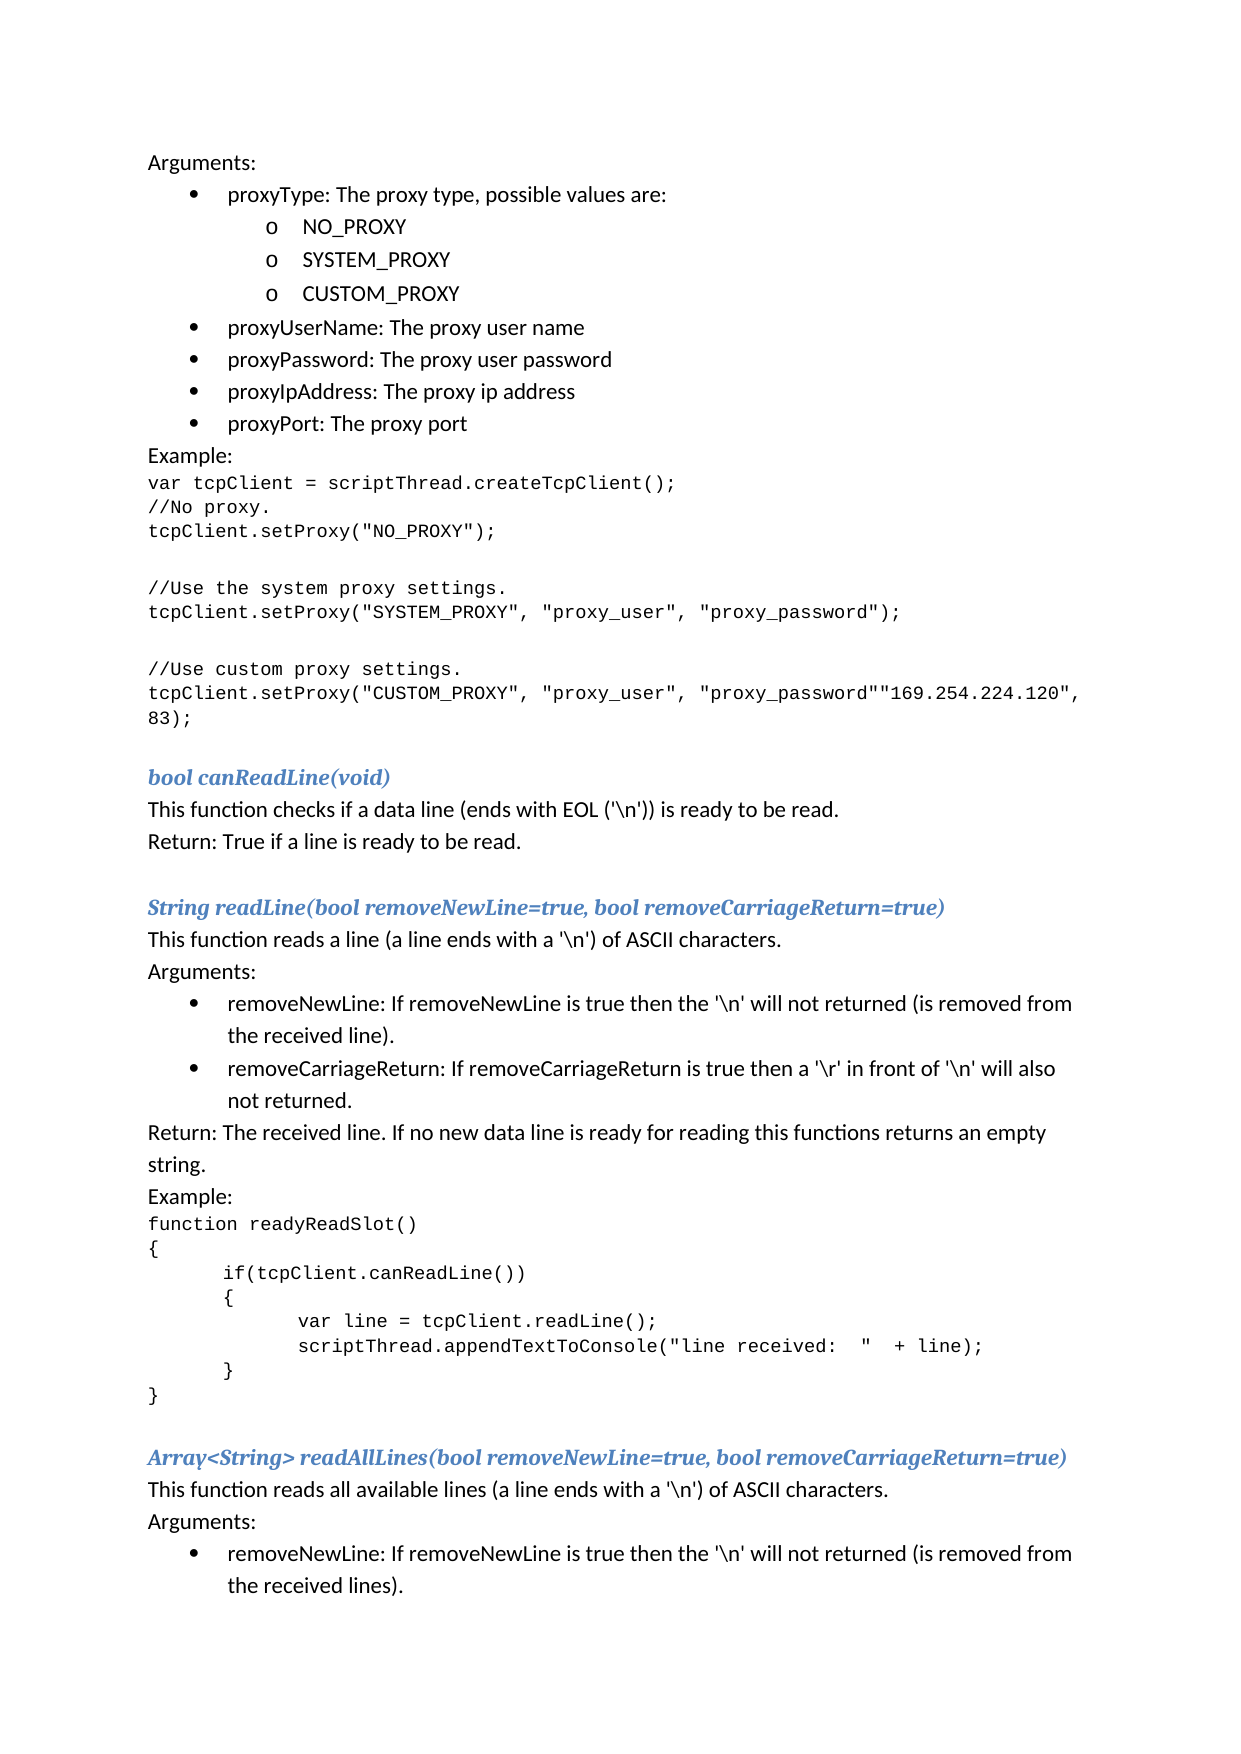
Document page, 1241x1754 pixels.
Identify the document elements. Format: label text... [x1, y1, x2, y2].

text tcpClient.setProxy("CUSTOM_PROXY", "proxy_user", "proxy_password""169.254.224.120", 83); [148, 684, 1093, 730]
text //Use the system proxy settings. [148, 579, 1093, 600]
subtitle bool canReadLine(void) [148, 765, 1093, 791]
subtitle String readLine(bool removeNewLine=true, bool removeCarriageReturn=true) [148, 895, 1093, 921]
list CUSTOM_PROXY [265, 279, 1093, 308]
text { [148, 1239, 1093, 1260]
list removeCarriageReturn: If removeCarriageReturn is true then a '\r' in front of '\n' will also not returned. [190, 1054, 1093, 1114]
list proxyPort: The proxy port [190, 409, 1093, 437]
text Example: [148, 441, 1093, 469]
text if(tcpClient.canReadLine()) [148, 1263, 1093, 1285]
text //No proxy. [148, 498, 1093, 519]
text Arguments: [148, 148, 1093, 176]
subtitle Array<String> readAllLines(bool removeNewLine=true, bool removeCarriageReturn=true) [148, 1445, 1093, 1471]
list proxyPassword: The proxy user password [190, 345, 1093, 373]
list NO_PROXY [265, 212, 1093, 241]
text Arguments: [148, 1507, 1093, 1535]
text } [148, 1385, 1093, 1407]
text tcpClient.setProxy("NO_PROXY"); [148, 522, 1093, 543]
text Return: The received line. If no new data line is ready for reading this functions returns an empty string. [148, 1118, 1093, 1178]
text { [148, 1288, 1093, 1309]
text Arguments: [148, 957, 1093, 985]
list proxyType: The proxy type, possible values are: [190, 180, 1093, 208]
text This function reads a line (a line ends with a '\n') of ASCII characters. [148, 925, 1093, 953]
text function readyReadSlot() [148, 1215, 1093, 1236]
text var tcpClient = scriptThread.createTcpClient(); [148, 473, 1093, 495]
list proxyUserName: The proxy user name [190, 313, 1093, 341]
text This function reads all available lines (a line ends with a '\n') of ASCII characters. [148, 1475, 1093, 1503]
list removeNewLine: If removeNewLine is true then the '\n' will not returned (is removed from the received lines). [190, 1539, 1093, 1599]
text Example: [148, 1182, 1093, 1211]
text } [148, 1361, 1093, 1382]
text Return: True if a line is ready to be read. [148, 827, 1093, 856]
text var line = tcpClient.readLine(); [148, 1312, 1093, 1333]
text //Use custom proxy settings. [148, 660, 1093, 681]
text This function checks if a data line (ends with EOL ('\n')) is ready to be read. [148, 795, 1093, 823]
text tcpClient.setProxy("SYSTEM_PROXY", "proxy_user", "proxy_password"); [148, 603, 1093, 624]
list SYSTEM_PROXY [265, 246, 1093, 275]
list proxyIpAddress: The proxy ip address [190, 377, 1093, 405]
text scriptThread.appendTextToConsole("line received: " + line); [148, 1337, 1093, 1358]
list removeNewLine: If removeNewLine is true then the '\n' will not returned (is removed from the received line). [190, 989, 1093, 1049]
